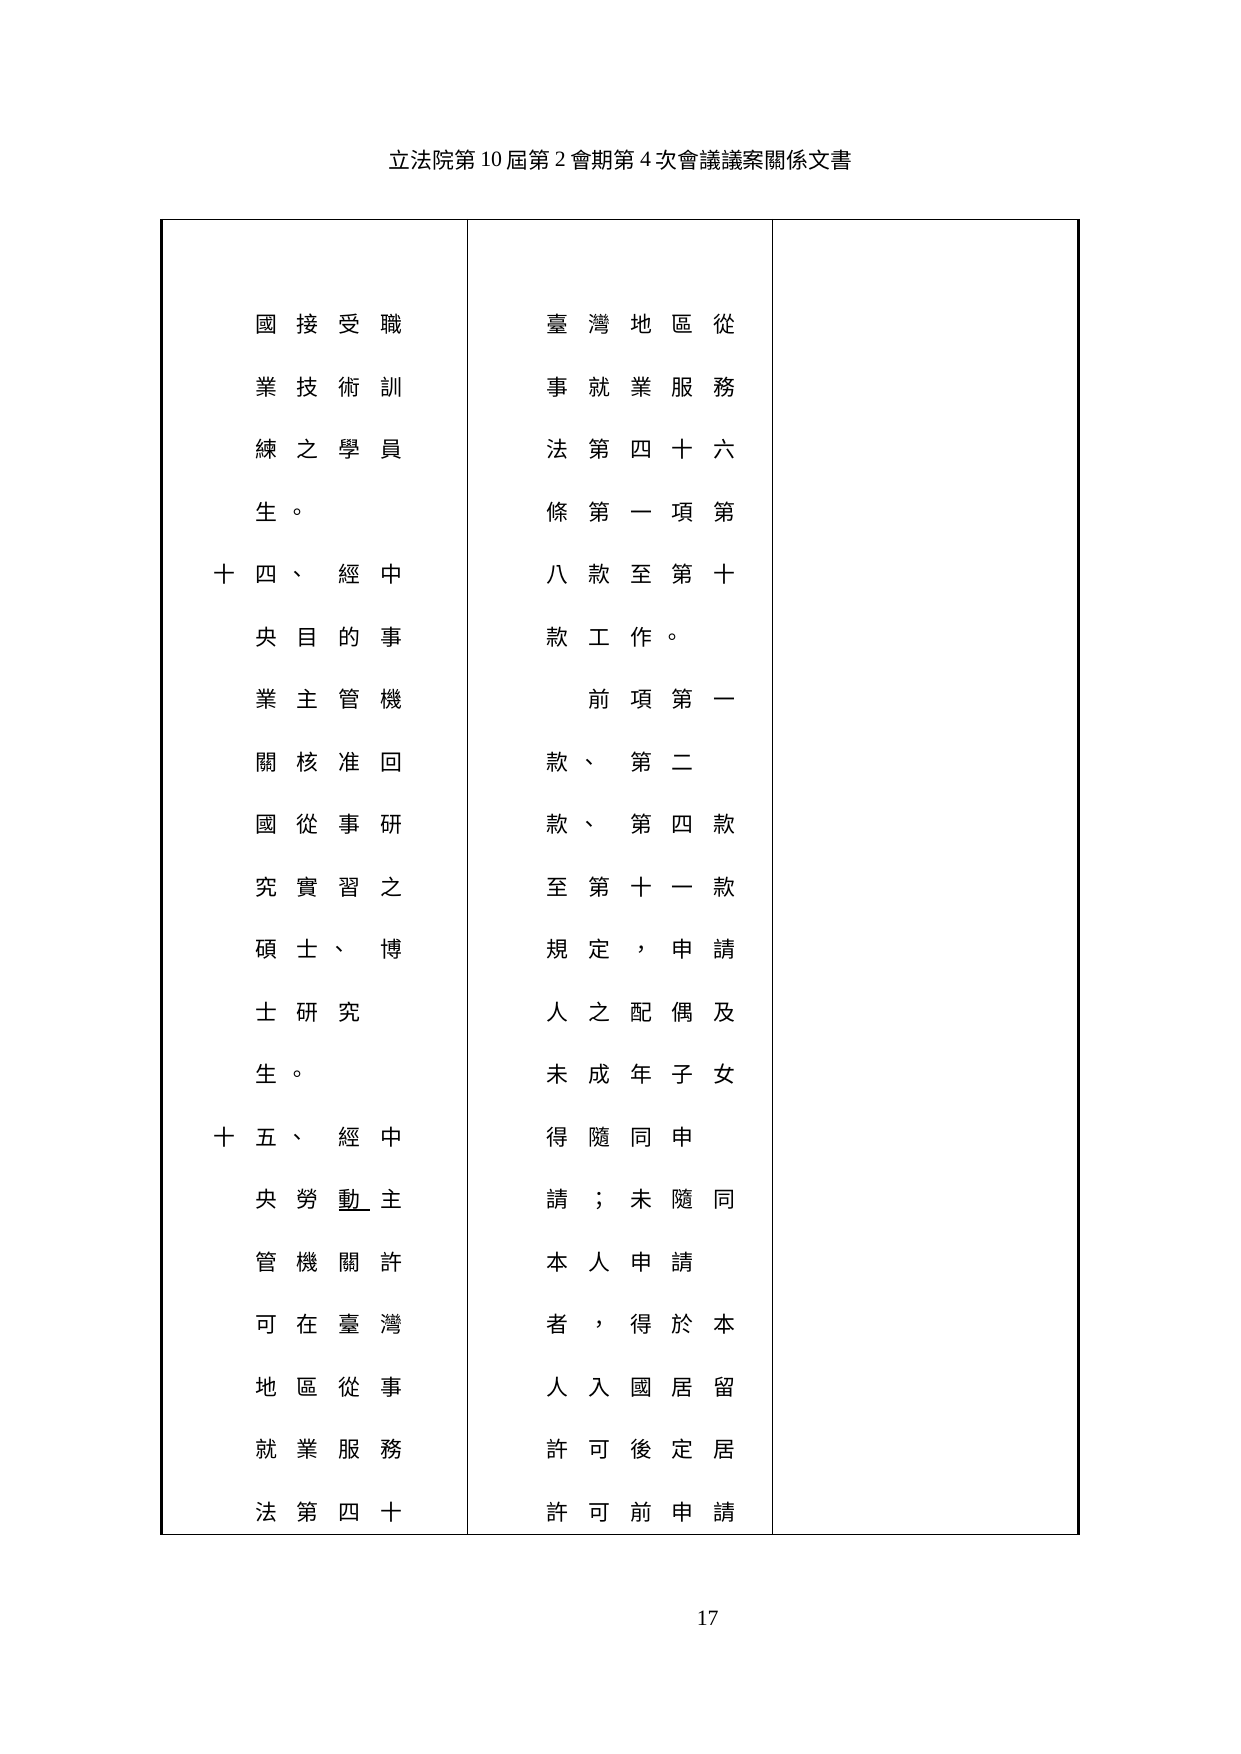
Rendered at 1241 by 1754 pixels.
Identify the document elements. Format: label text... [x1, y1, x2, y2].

table_cell [773, 220, 1077, 1534]
table_cell 國接受職業技術訓練之學員生。 十四、經中央目的事業主管機關核准回國從事研究實習之碩士、博士研究生。 十五、經中央勞動主管機關許可在臺灣地區從事就業服務法第四十 [163, 220, 467, 1534]
table_cell 臺灣地區從事就業服務法第四十六條第一項第八款至第十款工作。 前項第一款、第二款、第四款至第十一款規定，申請人之配偶及未成年子女得隨同申請；未隨同本人申請者，得於本人入國居留許可後定居許可前申請 [468, 220, 772, 1534]
